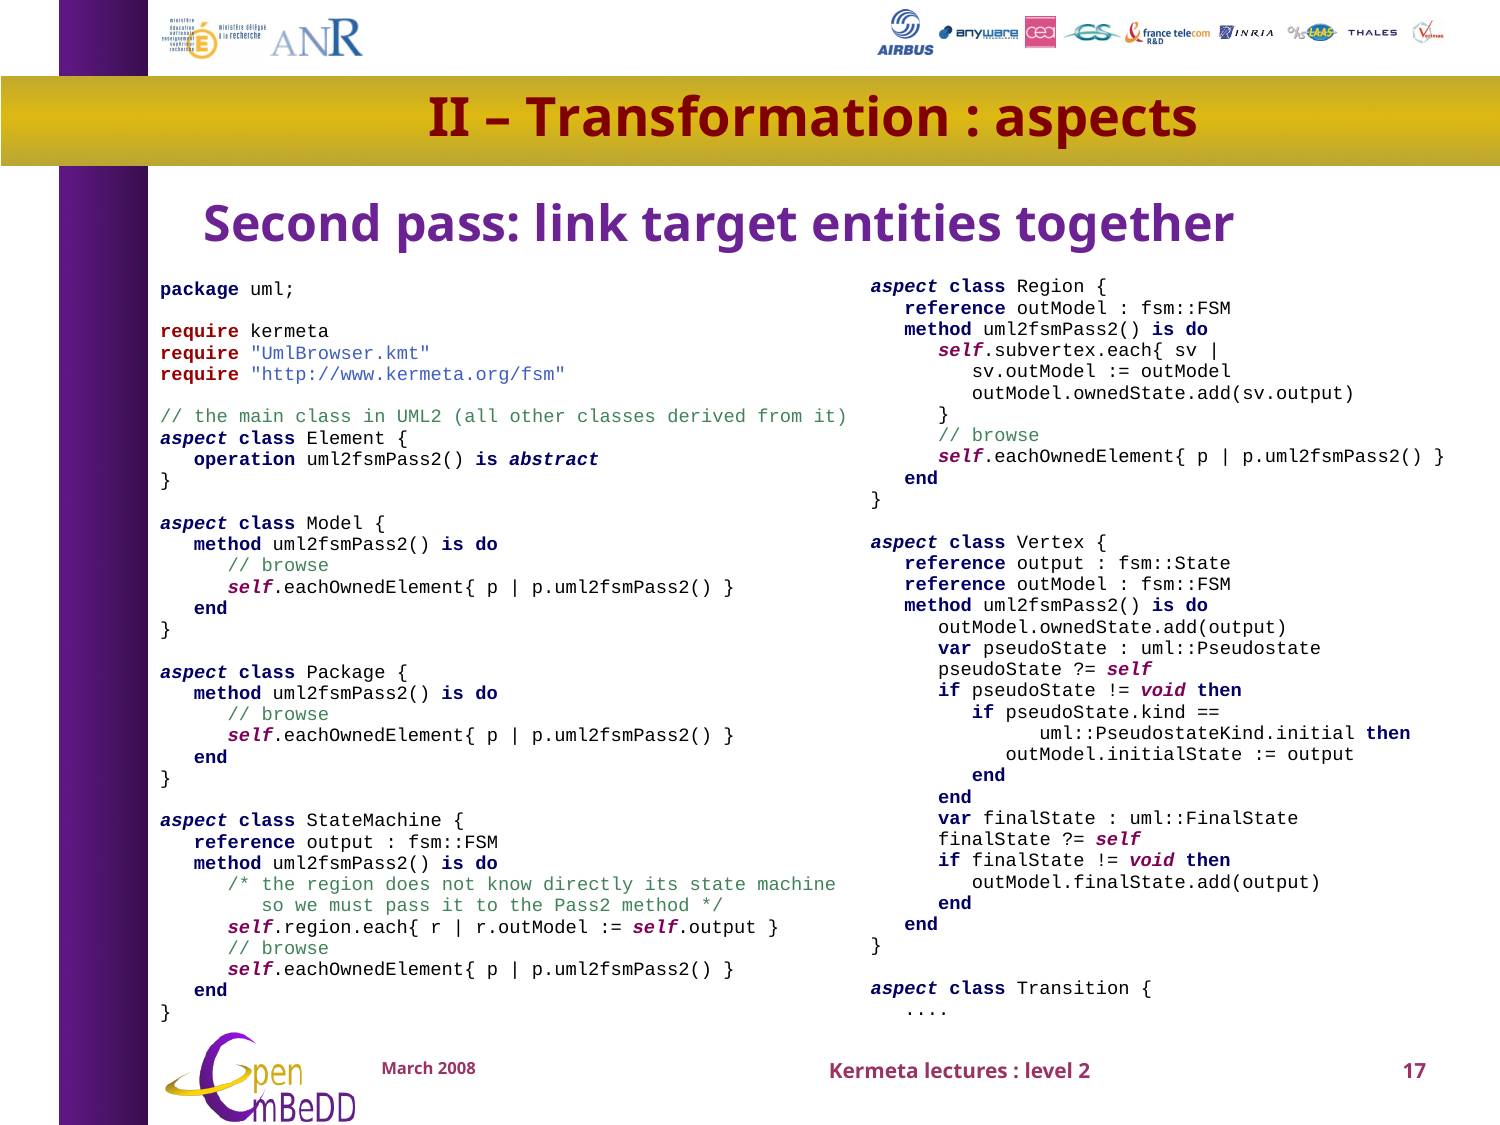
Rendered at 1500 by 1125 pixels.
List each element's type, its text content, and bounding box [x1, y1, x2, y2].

list Second pass: link target entities together [147, 191, 1488, 253]
text_box March 2008 [366, 1049, 531, 1101]
text_box [1387, 1049, 1482, 1101]
text_box package uml; require kermeta require "UmlBrowser.kmt" require "http://www.kermeta.org/fsm" // the main class in UML2 (all other classes derived from it) aspect class Element { operation uml2fsmPass2() is abstract } aspect class Model { method uml2fsmPass2() is do // browse self.eachOwnedElement{ p | p.uml2fsmPass2() } end } aspect class Package { method uml2fsmPass2() is do // browse self.eachOwnedElement{ p | p.uml2fsmPass2() } end } aspect class StateMachine { reference output : fsm::FSM method uml2fsmPass2() is do /* the region does not know directly its state machine so we must pass it to the Pass2 method */ self.region.each{ r | r.outModel := self.output } // browse self.eachOwnedElement{ p | p.uml2fsmPass2() } end } [145, 272, 855, 1017]
text_box Kermeta lectures : level 2 [531, 1049, 1387, 1101]
text_box aspect class Region { reference outModel : fsm::FSM method uml2fsmPass2() is do self.subvertex.each{ sv | sv.outModel := outModel outModel.ownedState.add(sv.output) } // browse self.eachOwnedElement{ p | p.uml2fsmPass2() } end } aspect class Vertex { reference output : fsm::State reference outModel : fsm::FSM method uml2fsmPass2() is do outModel.ownedState.add(output) var pseudoState : uml::Pseudostate pseudoState ?= self if pseudoState != void then if pseudoState.kind == uml::PseudostateKind.initial then outModel.initialState := output end end var finalState : uml::FinalState finalState ?= self if finalState != void then outModel.finalState.add(output) end end } aspect class Transition { .... [855, 270, 1486, 1037]
title II – Transformation : aspects [147, 66, 1481, 164]
